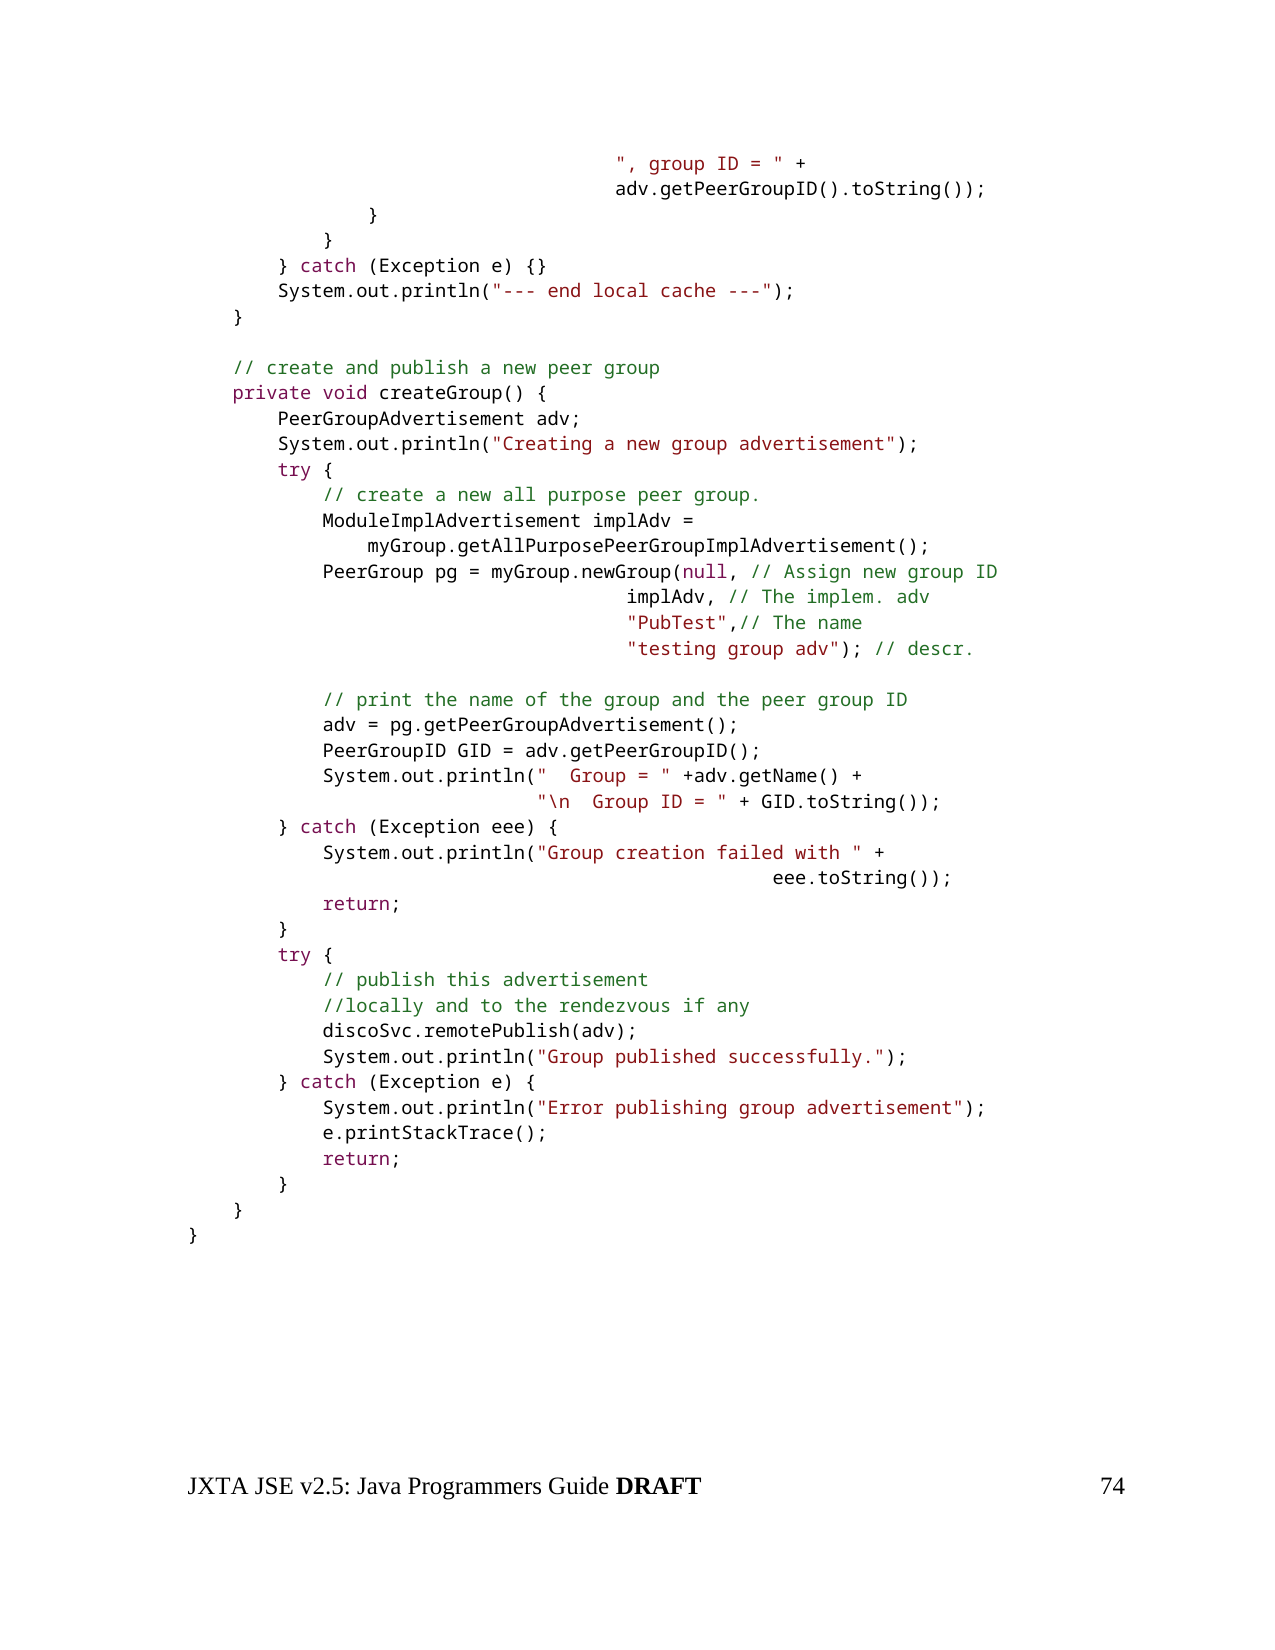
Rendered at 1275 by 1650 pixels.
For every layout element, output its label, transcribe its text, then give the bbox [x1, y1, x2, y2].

text "\n Group ID = " + GID.toString()); [187, 788, 1133, 813]
text } catch (Exception e) { [187, 1069, 1133, 1094]
text implAdv, // The implem. adv [187, 584, 1133, 609]
text PeerGroup pg = myGroup.newGroup(null, // Assign new group ID [187, 558, 1133, 584]
text System.out.println("Group creation failed with " + [187, 839, 1133, 864]
text // create and publish a new peer group [187, 354, 1133, 380]
text ", group ID = " + [187, 150, 1133, 176]
text // publish this advertisement [187, 967, 1133, 992]
text myGroup.getAllPurposePeerGroupImplAdvertisement(); [187, 533, 1133, 558]
text try { [187, 456, 1133, 482]
text // print the name of the group and the peer group ID [187, 686, 1133, 711]
text //locally and to the rendezvous if any [187, 992, 1133, 1018]
text // create a new all purpose peer group. [187, 482, 1133, 507]
text e.printStackTrace(); [187, 1120, 1133, 1145]
text discoSvc.remotePublish(adv); [187, 1018, 1133, 1043]
text return; [187, 890, 1133, 916]
text } catch (Exception eee) { [187, 813, 1133, 839]
text ModuleImplAdvertisement implAdv = [187, 507, 1133, 533]
text eee.toString()); [187, 864, 1133, 890]
text "testing group adv"); // descr. [187, 635, 1133, 660]
text System.out.println("Creating a new group advertisement"); [187, 431, 1133, 456]
text return; [187, 1145, 1133, 1171]
text } [187, 227, 1133, 252]
text System.out.println("--- end local cache ---"); [187, 278, 1133, 303]
text } [187, 1222, 1133, 1247]
text System.out.println("Error publishing group advertisement"); [187, 1094, 1133, 1120]
text private void createGroup() { [187, 380, 1133, 405]
text } catch (Exception e) {} [187, 252, 1133, 278]
text } [187, 1171, 1133, 1196]
text PeerGroupAdvertisement adv; [187, 405, 1133, 431]
text "PubTest",// The name [187, 609, 1133, 635]
text } [187, 1196, 1133, 1222]
text System.out.println(" Group = " +adv.getName() + [187, 762, 1133, 788]
text } [187, 916, 1133, 941]
text PeerGroupID GID = adv.getPeerGroupID(); [187, 737, 1133, 762]
text } [187, 303, 1133, 329]
text } [187, 201, 1133, 227]
text System.out.println("Group published successfully."); [187, 1043, 1133, 1069]
text adv.getPeerGroupID().toString()); [187, 176, 1133, 201]
text adv = pg.getPeerGroupAdvertisement(); [187, 711, 1133, 737]
text try { [187, 941, 1133, 967]
